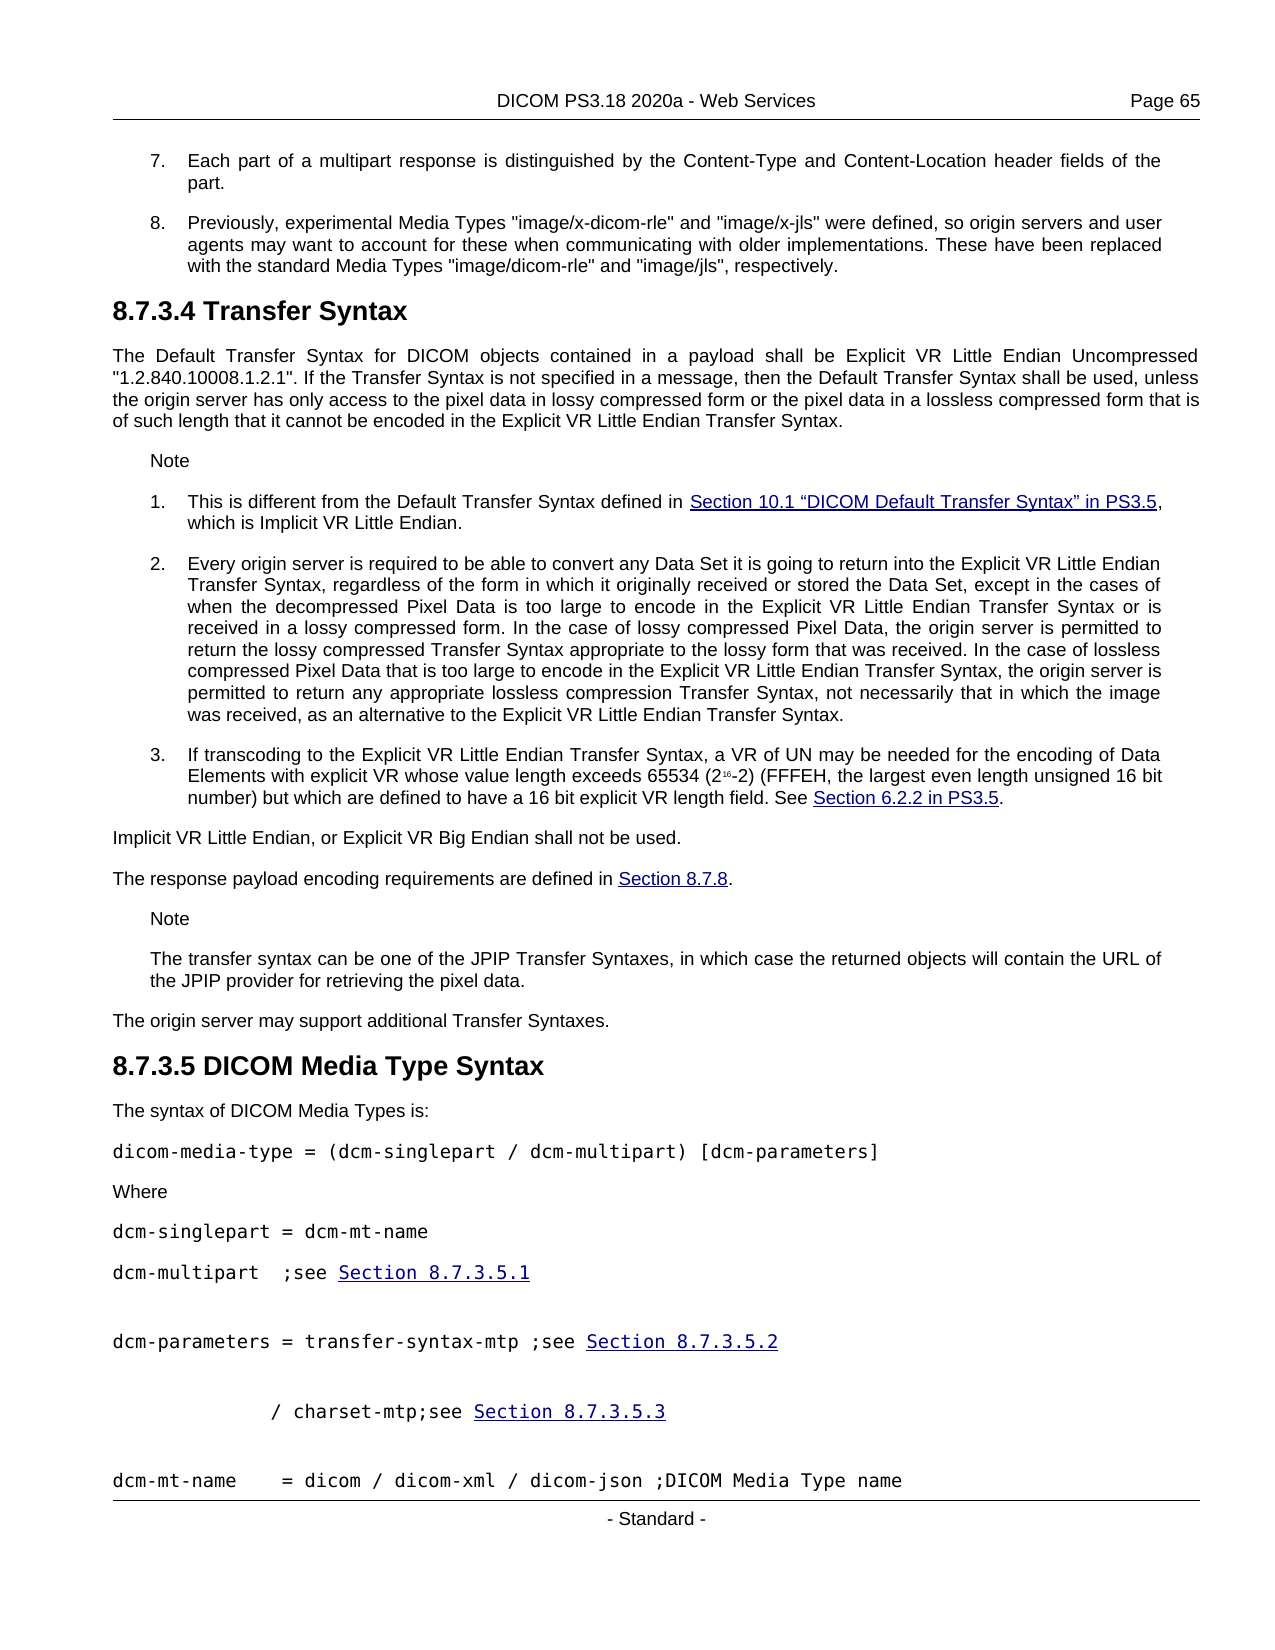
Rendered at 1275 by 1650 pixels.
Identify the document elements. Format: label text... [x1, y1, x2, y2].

text The response payload encoding requirements are defined in Section 8.7.8. [112, 867, 1200, 889]
text 8.7.3.4 Transfer Syntax [112, 295, 1200, 327]
text 8.7.3.5 DICOM Media Type Syntax [112, 1050, 1200, 1082]
text dicom-media-type = (dcm-singlepart / dcm-multipart) [dcm-parameters] [112, 1141, 1200, 1162]
text dcm-mt-name = dicom / dicom-xml / dicom-json ;DICOM Media Type name [112, 1470, 1200, 1492]
text Note [150, 908, 1162, 929]
text The origin server may support additional Transfer Syntaxes. [112, 1010, 1200, 1032]
text The transfer syntax can be one of the JPIP Transfer Syntaxes, in which case the returned objects will contain the URL of the JPIP provider for retrieving the pixel data. [150, 948, 1162, 991]
text 3. If transcoding to the Explicit VR Little Endian Transfer Syntax, a VR of UN may be needed for the encoding of Data Elements with explicit VR whose value length exceeds 65534 (216-2) (FFFEH, the largest even length unsigned 16 bit number) but which are defined to have a 16 bit explicit VR length field. See Section 6.2.2 in PS3.5. [150, 744, 1162, 808]
text / charset-mtp;see Section 8.7.3.5.3 [112, 1401, 1200, 1452]
text Implicit VR Little Endian, or Explicit VR Big Endian shall not be used. [112, 827, 1200, 849]
text 7. Each part of a multipart response is distinguished by the Content-Type and Content-Location header fields of the part. [150, 150, 1162, 193]
text 8. Previously, experimental Media Types "image/x-dicom-rle" and "image/x-jls" were defined, so origin servers and user agents may want to account for these when communicating with older implementations. These have been replaced with the standard Media Types "image/dicom-rle" and "image/jls", respectively. [150, 212, 1162, 277]
text Where [112, 1181, 1200, 1203]
text dcm-parameters = transfer-syntax-mtp ;see Section 8.7.3.5.2 [112, 1332, 1200, 1382]
text 2. Every origin server is required to be able to convert any Data Set it is going to return into the Explicit VR Little Endian Transfer Syntax, regardless of the form in which it originally received or stored the Data Set, except in the cases of when the decompressed Pixel Data is too large to encode in the Explicit VR Little Endian Transfer Syntax or is received in a lossy compressed form. In the case of lossy compressed Pixel Data, the origin server is permitted to return the lossy compressed Transfer Syntax appropriate to the lossy form that was received. In the case of lossless compressed Pixel Data that is too large to encode in the Explicit VR Little Endian Transfer Syntax, the origin server is permitted to return any appropriate lossless compression Transfer Syntax, not necessarily that in which the image was received, as an alternative to the Explicit VR Little Endian Transfer Syntax. [150, 552, 1162, 725]
text 1. This is different from the Default Transfer Syntax defined in Section 10.1 “DICOM Default Transfer Syntax” in PS3.5, which is Implicit VR Little Endian. [150, 491, 1162, 534]
text The Default Transfer Syntax for DICOM objects contained in a payload shall be Explicit VR Little Endian Uncompressed "1.2.840.10008.1.2.1". If the Transfer Syntax is not specified in a message, then the Default Transfer Syntax shall be used, unless the origin server has only access to the pixel data in lossy compressed form or the pixel data in a lossless compressed form that is of such length that it cannot be encoded in the Explicit VR Little Endian Transfer Syntax. [112, 345, 1200, 432]
text Note [150, 450, 1162, 472]
text dcm-multipart ;see Section 8.7.3.5.1 [112, 1262, 1200, 1313]
text dcm-singlepart = dcm-mt-name [112, 1222, 1200, 1243]
text The syntax of DICOM Media Types is: [112, 1100, 1200, 1122]
